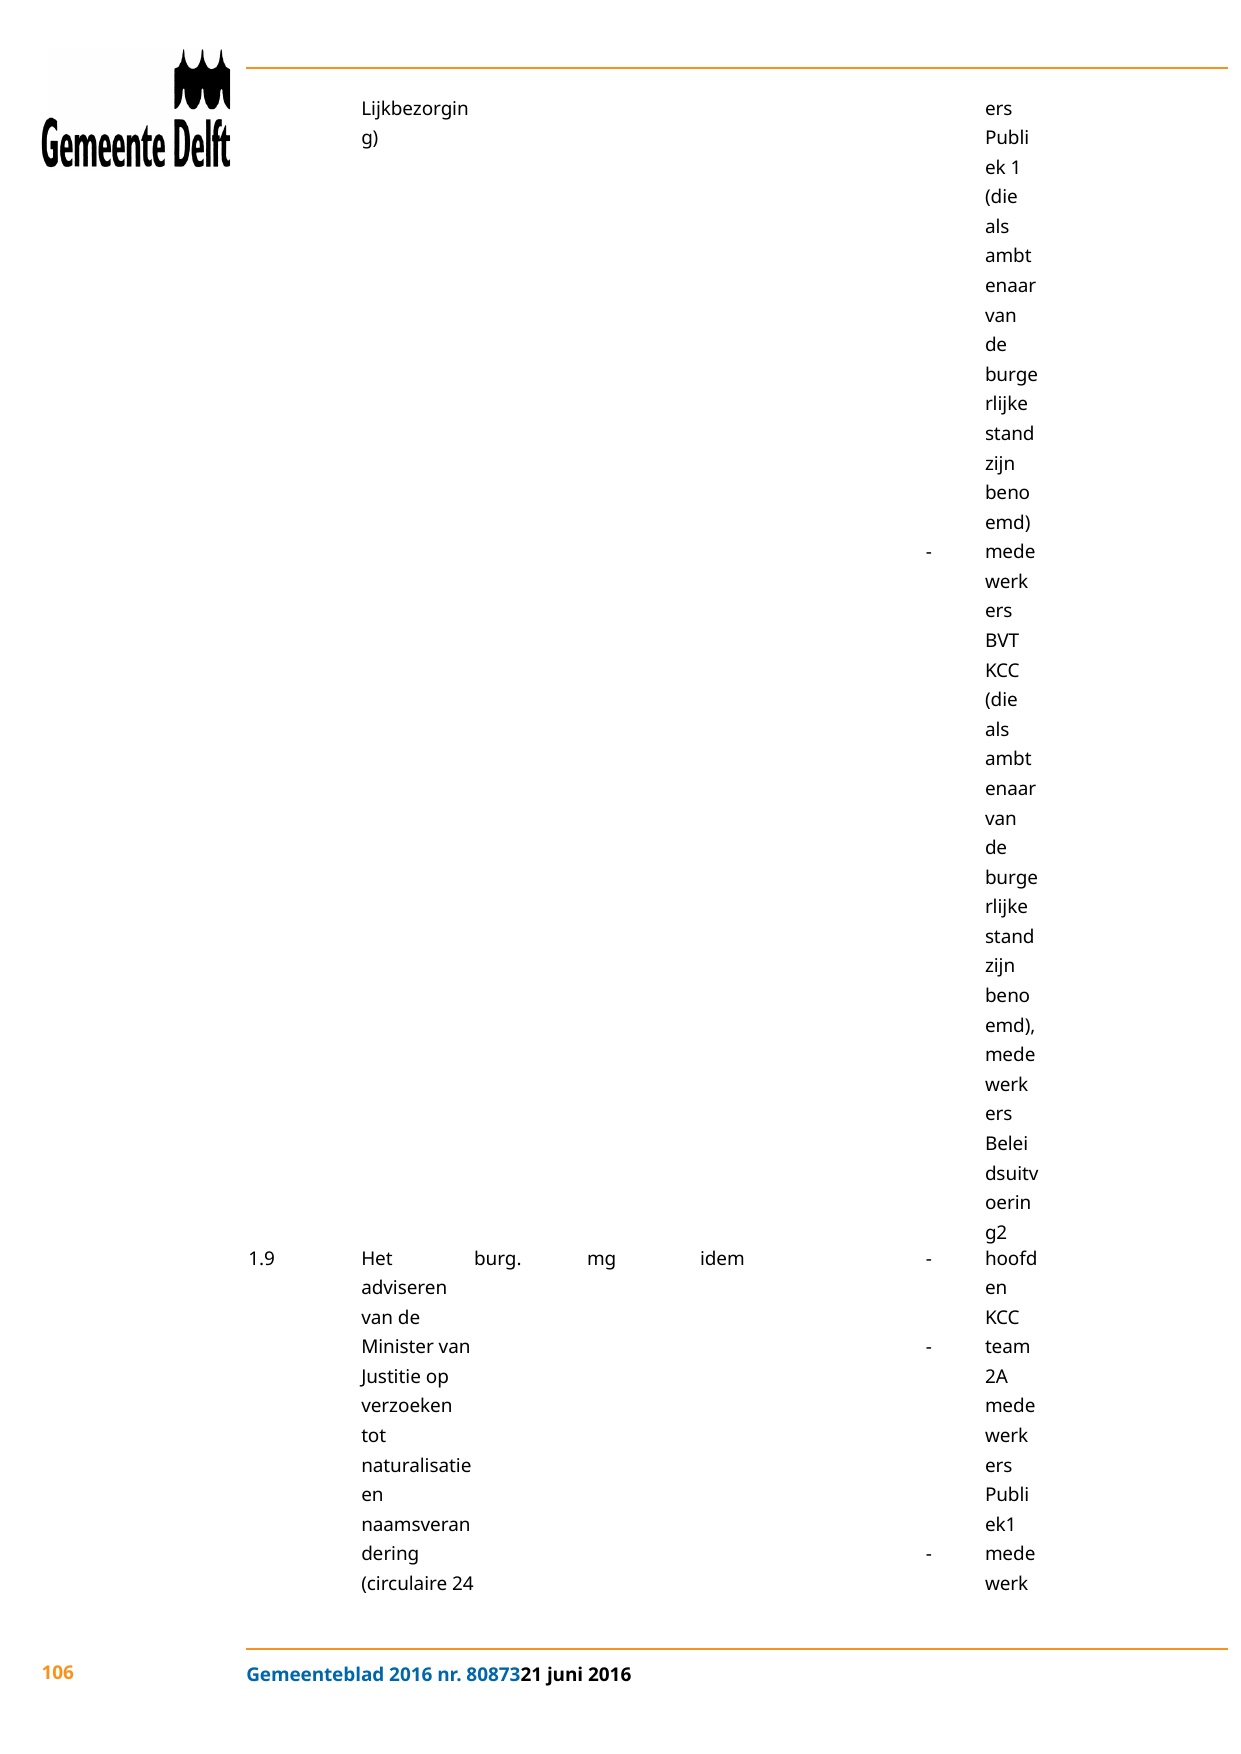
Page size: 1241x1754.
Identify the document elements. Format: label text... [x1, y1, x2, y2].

table_cell idem [700, 1245, 813, 1596]
table_cell [474, 95, 587, 1245]
table_cell Lijkbezorging) [361, 95, 474, 1245]
table_cell [1039, 1245, 1152, 1596]
table_cell ers Publiek 1 (die als ambtenaar van de burgerlijke stand zijn benoemd) medewerkers BVT KCC (die als ambtenaar van de burgerlijke stand zijn benoemd), medewerkers Beleidsuitvoering2 [926, 95, 1038, 1245]
picture [41, 47, 231, 172]
table_cell [248, 95, 361, 1245]
table_cell mg [587, 1245, 700, 1596]
table_cell hoofden KCC team 2A medewerkers Publiek1 medewerk [926, 1245, 1038, 1596]
table_cell Het adviseren van de Minister van Justitie op verzoeken tot naturalisatie en naamsverandering (circulaire 24 [361, 1245, 474, 1596]
table_cell burg. [474, 1245, 587, 1596]
table_cell [700, 95, 813, 1245]
table_cell [1039, 95, 1152, 1245]
table_cell [813, 1245, 926, 1596]
table_cell 1.9 [248, 1245, 361, 1596]
table_cell [813, 95, 926, 1245]
table_cell [587, 95, 700, 1245]
